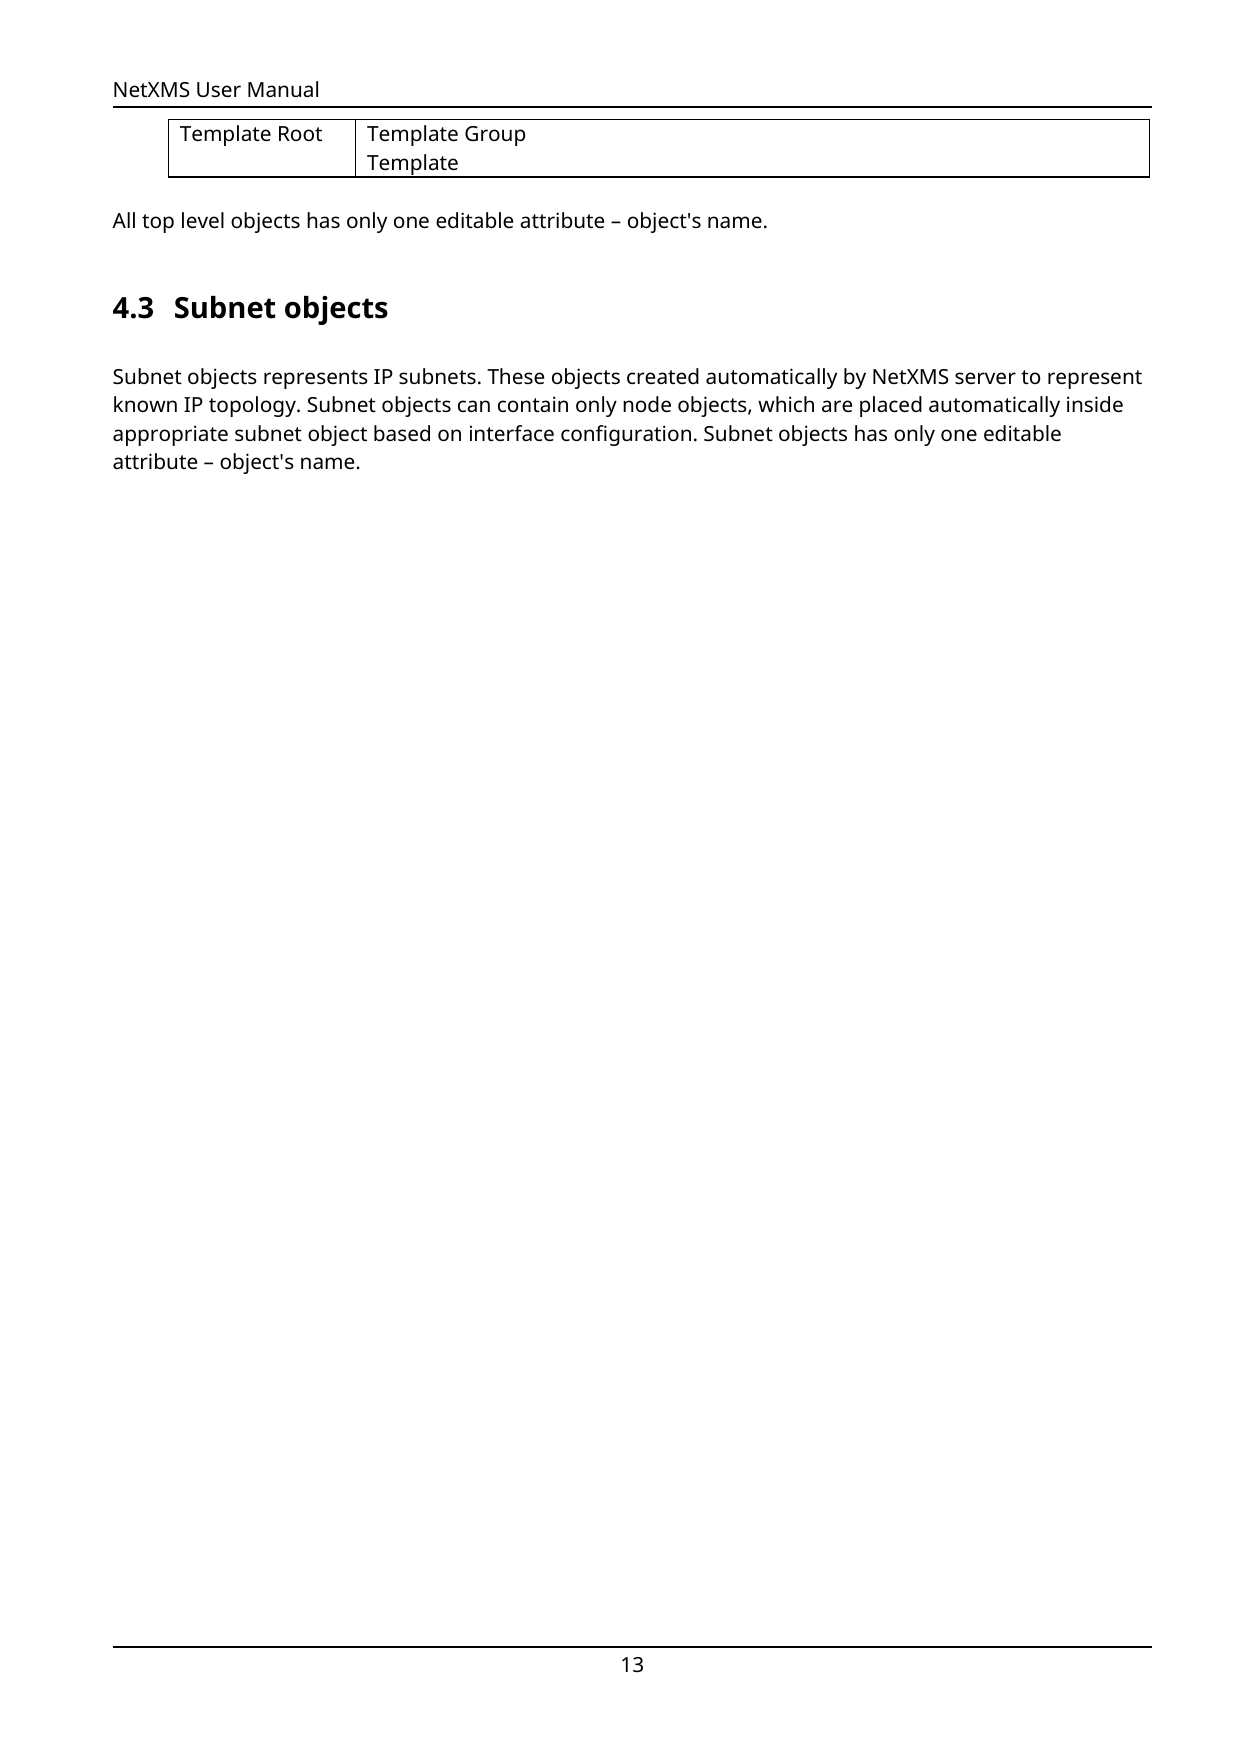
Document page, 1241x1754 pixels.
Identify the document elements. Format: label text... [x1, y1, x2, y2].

text Subnet objects represents IP subnets. These objects created automatically by NetXMS server to represent known IP topology. Subnet objects can contain only node objects, which are placed automatically inside appropriate subnet object based on interface configuration. Subnet objects has only one editable attribute – object's name. [112, 362, 1152, 476]
text All top level objects has only one editable attribute – object's name. [112, 206, 1152, 234]
table_cell Template Group Template [356, 120, 1149, 176]
subtitle Subnet objects [112, 288, 1152, 327]
table_cell Template Root [169, 120, 355, 176]
